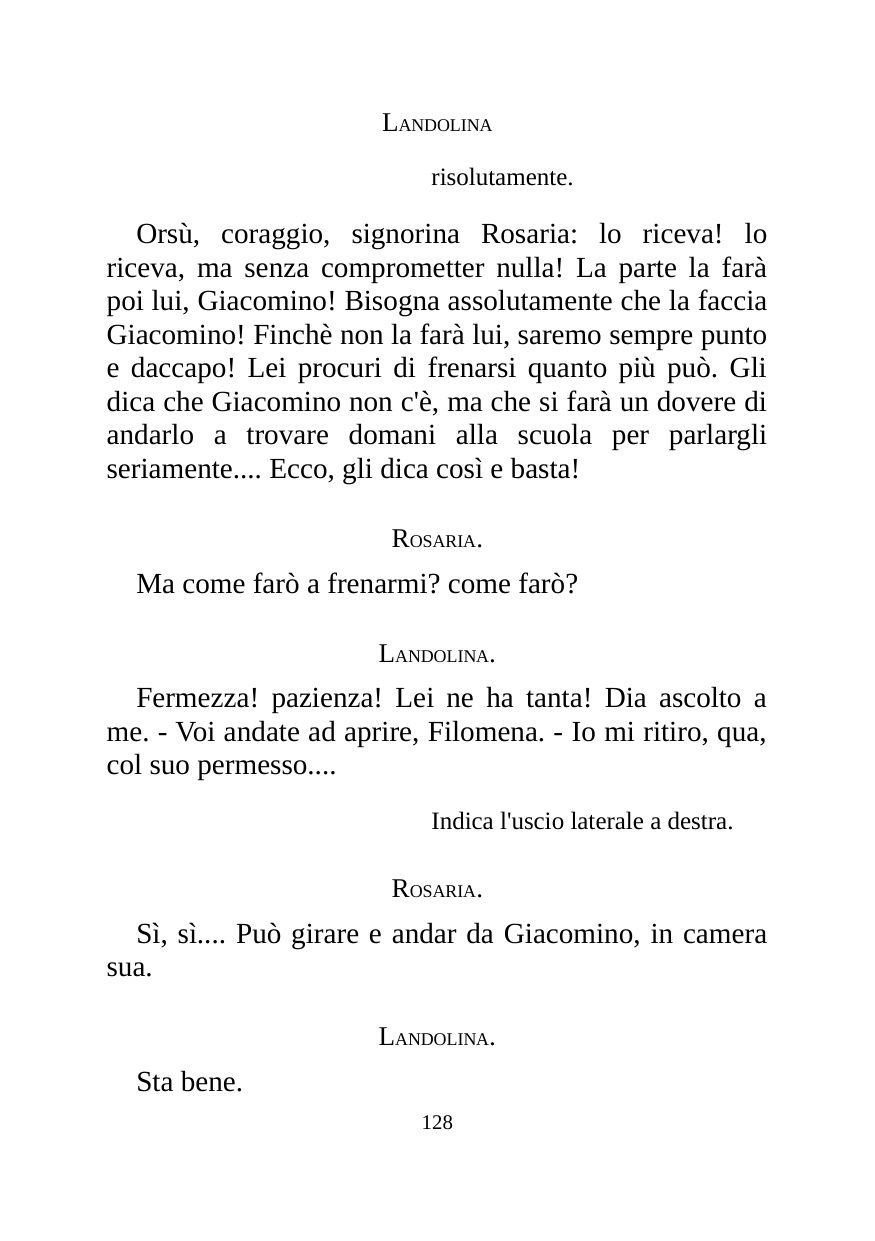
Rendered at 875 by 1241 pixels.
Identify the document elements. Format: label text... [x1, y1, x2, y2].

text Ma come farò a frenarmi? come farò? [106, 566, 768, 599]
text Indica l'uscio laterale a destra. [402, 806, 768, 835]
text Landolina. [106, 637, 768, 668]
text Landolina [106, 106, 768, 137]
text Orsù, coraggio, signorina Rosaria: lo riceva! lo riceva, ma senza comprometter nulla! La parte la farà poi lui, Giacomino! Bisogna assolutamente che la faccia Giacomino! Finchè non la farà lui, saremo sempre punto e daccapo! Lei procuri di frenarsi quanto più può. Gli dica che Giacomino non c'è, ma che si farà un dovere di andarlo a trovare domani alla scuola per parlargli seriamente.... Ecco, gli dica così e basta! [106, 216, 768, 484]
text Sì, sì.... Può girare e andar da Giacomino, in camera sua. [106, 916, 768, 983]
text Sta bene. [106, 1064, 768, 1098]
text risolutamente. [402, 162, 768, 191]
text Rosaria. [106, 522, 768, 553]
text Landolina. [106, 1021, 768, 1052]
text Fermezza! pazienza! Lei ne ha tanta! Dia ascolto a me. - Voi andate ad aprire, Filomena. - Io mi ritiro, qua, col suo permesso.... [106, 680, 768, 781]
text Rosaria. [106, 872, 768, 903]
